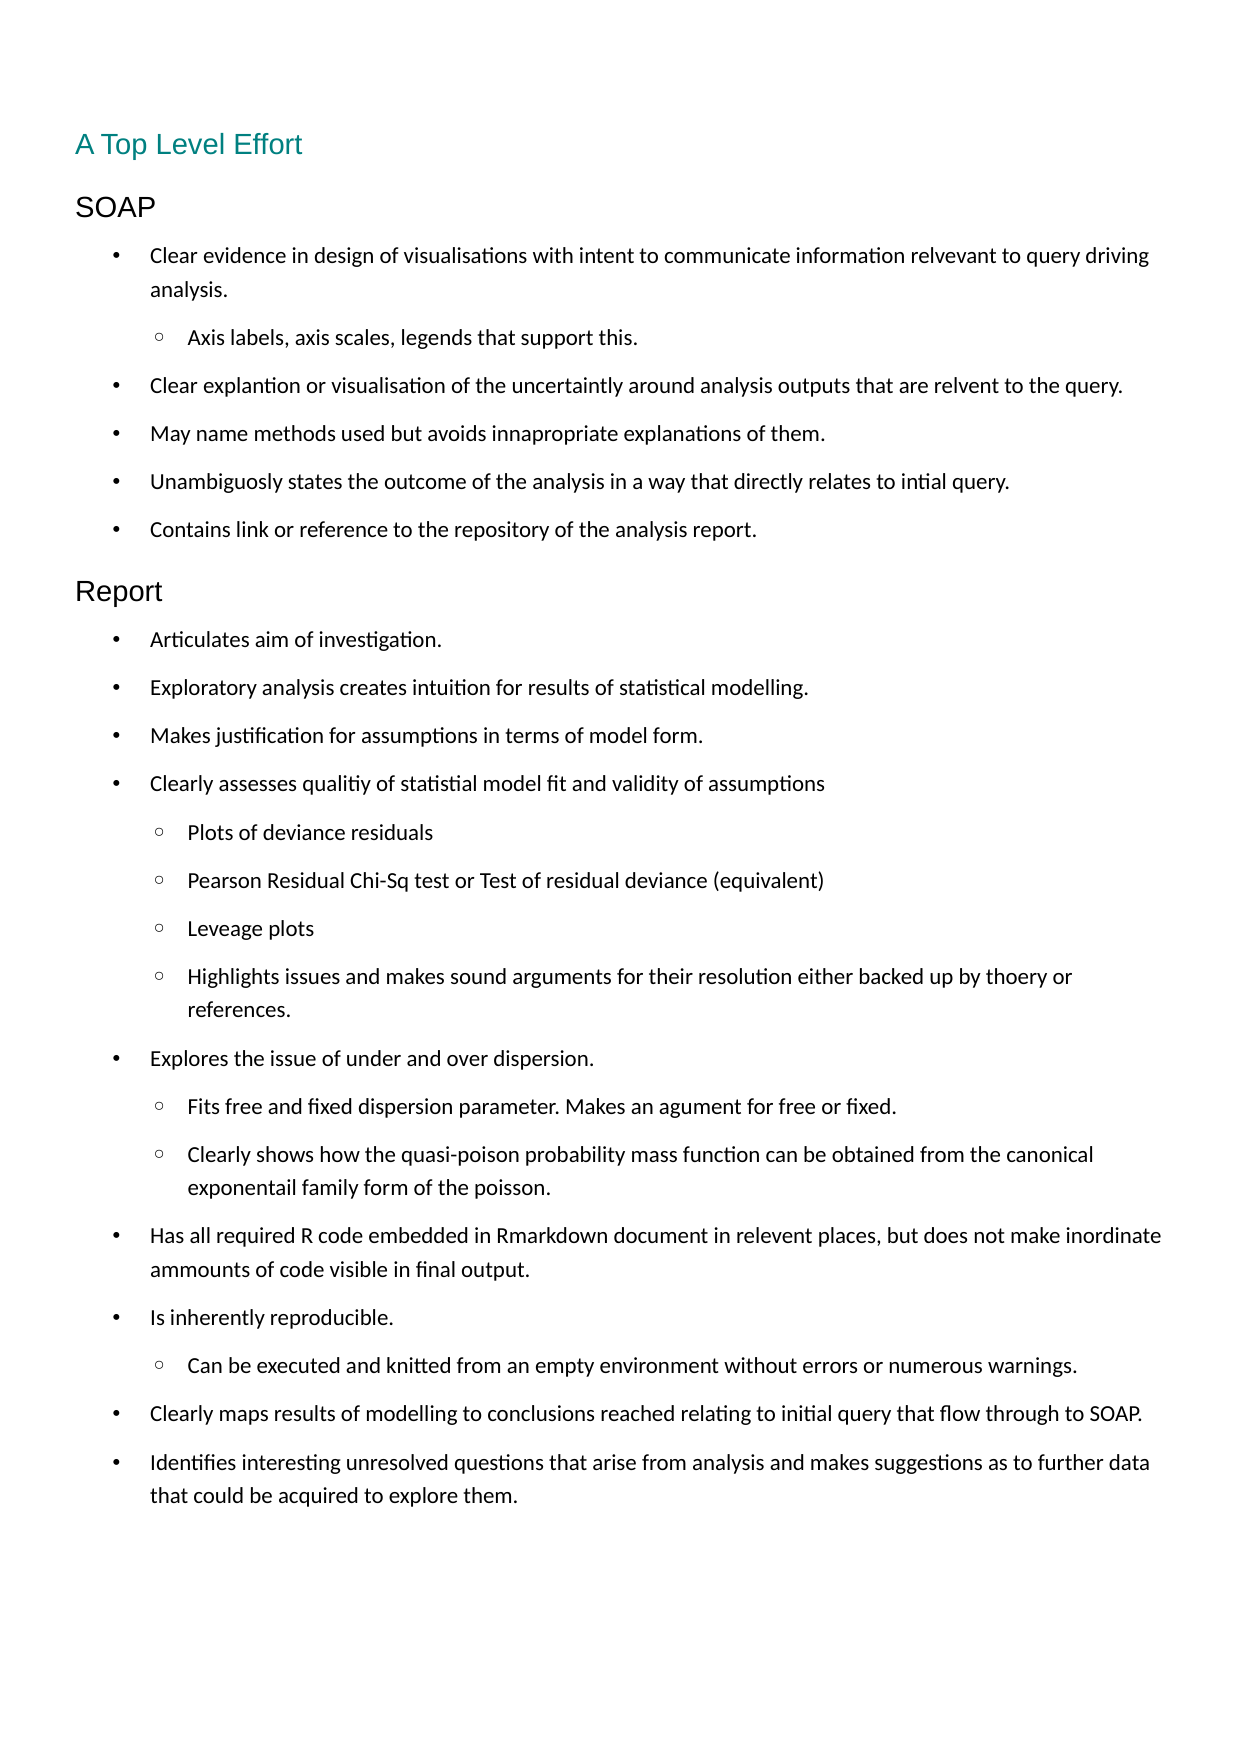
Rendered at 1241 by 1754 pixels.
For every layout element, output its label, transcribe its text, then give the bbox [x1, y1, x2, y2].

list Axis labels, axis scales, legends that support this. [150, 323, 1165, 351]
list Plots of deviance residuals [150, 818, 1165, 846]
list Explores the issue of under and over dispersion. [112, 1044, 1165, 1072]
list Clearly assesses qualitiy of statistial model fit and validity of assumptions [112, 769, 1165, 797]
list Identifies interesting unresolved questions that arise from analysis and makes suggestions as to further data that could be acquired to explore them. [112, 1448, 1165, 1509]
list Clear explantion or visualisation of the uncertaintly around analysis outputs that are relvent to the query. [112, 371, 1165, 399]
list Clear evidence in design of visualisations with intent to communicate information relvevant to query driving analysis. [112, 241, 1165, 303]
list Exploratory analysis creates intuition for results of statistical modelling. [112, 673, 1165, 701]
list Unambiguosly states the outcome of the analysis in a way that directly relates to intial query. [112, 467, 1165, 495]
list Fits free and fixed dispersion parameter. Makes an agument for free or fixed. [150, 1092, 1165, 1120]
list Clearly shows how the quasi-poison probability mass function can be obtained from the canonical exponentail family form of the poisson. [150, 1140, 1165, 1201]
list May name methods used but avoids innapropriate explanations of them. [112, 419, 1165, 447]
subtitle SOAP [75, 190, 1165, 224]
list Leveage plots [150, 914, 1165, 942]
list Clearly maps results of modelling to conclusions reached relating to initial query that flow through to SOAP. [112, 1399, 1165, 1427]
subtitle Report [75, 574, 1165, 608]
list Is inherently reproducible. [112, 1303, 1165, 1331]
list Highlights issues and makes sound arguments for their resolution either backed up by thoery or references. [150, 962, 1165, 1023]
list Has all required R code embedded in Rmarkdown document in relevent places, but does not make inordinate ammounts of code visible in final output. [112, 1222, 1165, 1283]
list Can be executed and knitted from an empty environment without errors or numerous warnings. [150, 1351, 1165, 1379]
subtitle A Top Level Effort [75, 127, 1165, 160]
list Contains link or reference to the repository of the analysis report. [112, 516, 1165, 543]
list Articulates aim of investigation. [112, 625, 1165, 653]
list Pearson Residual Chi-Sq test or Test of residual deviance (equivalent) [150, 866, 1165, 894]
list Makes justification for assumptions in terms of model form. [112, 721, 1165, 749]
